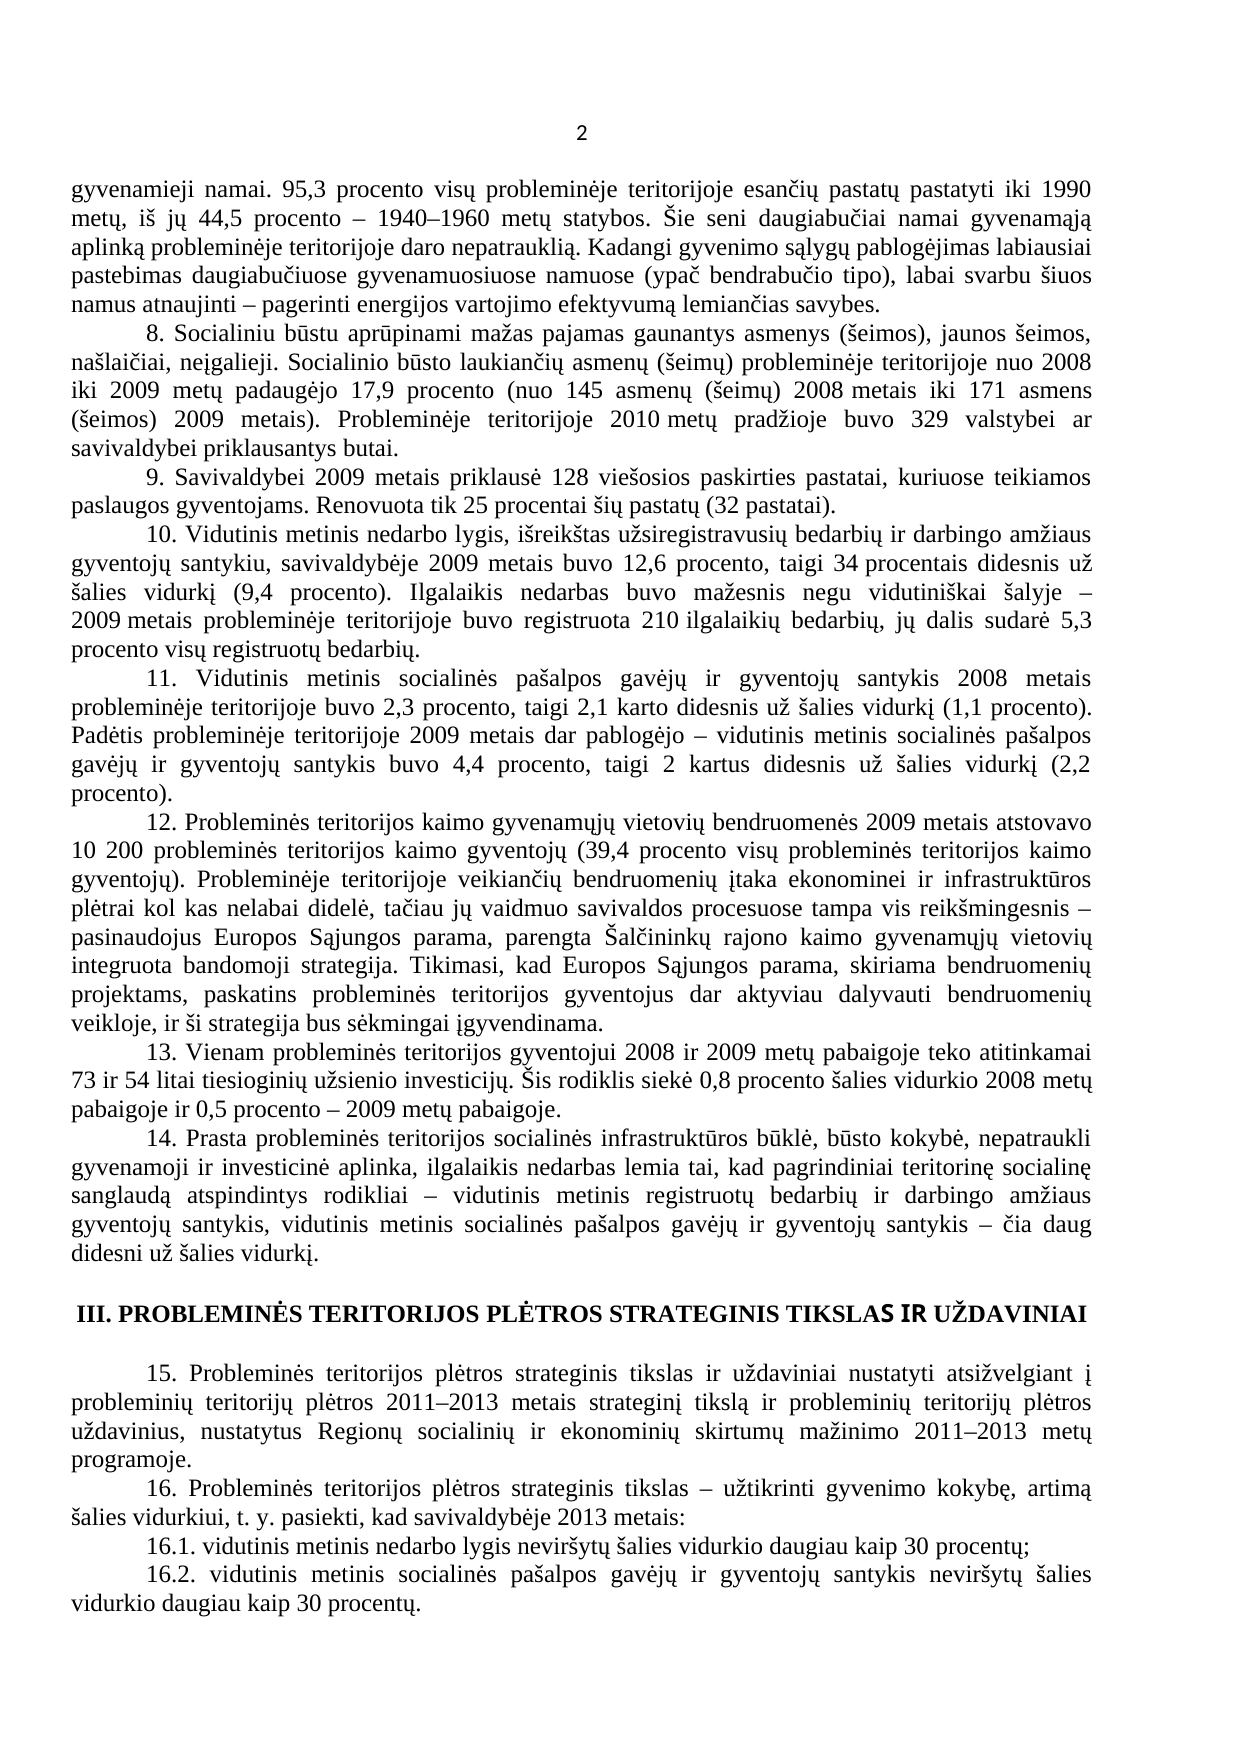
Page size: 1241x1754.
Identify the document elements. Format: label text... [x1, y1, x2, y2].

text 8. Socialiniu būstu aprūpinami mažas pajamas gaunantys asmenys (šeimos), jaunos šeimos, našlaičiai, neįgalieji. Socialinio būsto laukiančių asmenų (šeimų) probleminėje teritorijoje nuo 2008 iki 2009 metų padaugėjo 17,9 procento (nuo 145 asmenų (šeimų) 2008 metais iki 171 asmens (šeimos) 2009 metais). Probleminėje teritorijoje 2010 metų pradžioje buvo 329 valstybei ar savivaldybei priklausantys butai. [71, 318, 1092, 462]
text 16.2. vidutinis metinis socialinės pašalpos gavėjų ir gyventojų santykis neviršytų šalies vidurkio daugiau kaip 30 procentų. [71, 1559, 1092, 1617]
text gyvenamieji namai. 95,3 procento visų probleminėje teritorijoje esančių pastatų pastatyti iki 1990 metų, iš jų 44,5 procento – 1940–1960 metų statybos. Šie seni daugiabučiai namai gyvenamąją aplinką probleminėje teritorijoje daro nepatrauklią. Kadangi gyvenimo sąlygų pablogėjimas labiausiai pastebimas daugiabučiuose gyvenamuosiuose namuose (ypač bendrabučio tipo), labai svarbu šiuos namus atnaujinti – pagerinti energijos vartojimo efektyvumą lemiančias savybes. [71, 174, 1092, 318]
text 15. Probleminės teritorijos plėtros strateginis tikslas ir uždaviniai nustatyti atsižvelgiant į probleminių teritorijų plėtros 2011–2013 metais strateginį tikslą ir probleminių teritorijų plėtros uždavinius, nustatytus Regionų socialinių ir ekonominių skirtumų mažinimo 2011–2013 metų programoje. [71, 1358, 1092, 1473]
text 16. Probleminės teritorijos plėtros strateginis tikslas – užtikrinti gyvenimo kokybę, artimą šalies vidurkiui, t. y. pasiekti, kad savivaldybėje 2013 metais: [71, 1473, 1092, 1531]
text 13. Vienam probleminės teritorijos gyventojui 2008 ir 2009 metų pabaigoje teko atitinkamai 73 ir 54 litai tiesioginių užsienio investicijų. Šis rodiklis siekė 0,8 procento šalies vidurkio 2008 metų pabaigoje ir 0,5 procento – 2009 metų pabaigoje. [71, 1037, 1092, 1123]
text 14. Prasta probleminės teritorijos socialinės infrastruktūros būklė, būsto kokybė, nepatraukli gyvenamoji ir investicinė aplinka, ilgalaikis nedarbas lemia tai, kad pagrindiniai teritorinę socialinę sanglaudą atspindintys rodikliai – vidutinis metinis registruotų bedarbių ir darbingo amžiaus gyventojų santykis, vidutinis metinis socialinės pašalpos gavėjų ir gyventojų santykis – čia daug didesni už šalies vidurkį. [71, 1123, 1092, 1267]
text 16.1. vidutinis metinis nedarbo lygis neviršytų šalies vidurkio daugiau kaip 30 procentų; [71, 1531, 1092, 1559]
text III. PROBLEMINĖS TERITORIJOS PLĖTROS strateginis TIKSLAS IR UŽDAVINIAI [71, 1295, 1092, 1329]
text 10. Vidutinis metinis nedarbo lygis, išreikštas užsiregistravusių bedarbių ir darbingo amžiaus gyventojų santykiu, savivaldybėje 2009 metais buvo 12,6 procento, taigi 34 procentais didesnis už šalies vidurkį (9,4 procento). Ilgalaikis nedarbas buvo mažesnis negu vidutiniškai šalyje – 2009 metais probleminėje teritorijoje buvo registruota 210 ilgalaikių bedarbių, jų dalis sudarė 5,3 procento visų registruotų bedarbių. [71, 519, 1092, 663]
text 12. Probleminės teritorijos kaimo gyvenamųjų vietovių bendruomenės 2009 metais atstovavo 10 200 probleminės teritorijos kaimo gyventojų (39,4 procento visų probleminės teritorijos kaimo gyventojų). Probleminėje teritorijoje veikiančių bendruomenių įtaka ekonominei ir infrastruktūros plėtrai kol kas nelabai didelė, tačiau jų vaidmuo savivaldos procesuose tampa vis reikšmingesnis – pasinaudojus Europos Sąjungos parama, parengta Šalčininkų rajono kaimo gyvenamųjų vietovių integruota bandomoji strategija. Tikimasi, kad Europos Sąjungos parama, skiriama bendruomenių projektams, paskatins probleminės teritorijos gyventojus dar aktyviau dalyvauti bendruomenių veikloje, ir ši strategija bus sėkmingai įgyvendinama. [71, 807, 1092, 1037]
text 11. Vidutinis metinis socialinės pašalpos gavėjų ir gyventojų santykis 2008 metais probleminėje teritorijoje buvo 2,3 procento, taigi 2,1 karto didesnis už šalies vidurkį (1,1 procento). Padėtis probleminėje teritorijoje 2009 metais dar pablogėjo – vidutinis metinis socialinės pašalpos gavėjų ir gyventojų santykis buvo 4,4 procento, taigi 2 kartus didesnis už šalies vidurkį (2,2 procento). [71, 663, 1092, 807]
text 9. Savivaldybei 2009 metais priklausė 128 viešosios paskirties pastatai, kuriuose teikiamos paslaugos gyventojams. Renovuota tik 25 procentai šių pastatų (32 pastatai). [71, 462, 1092, 519]
